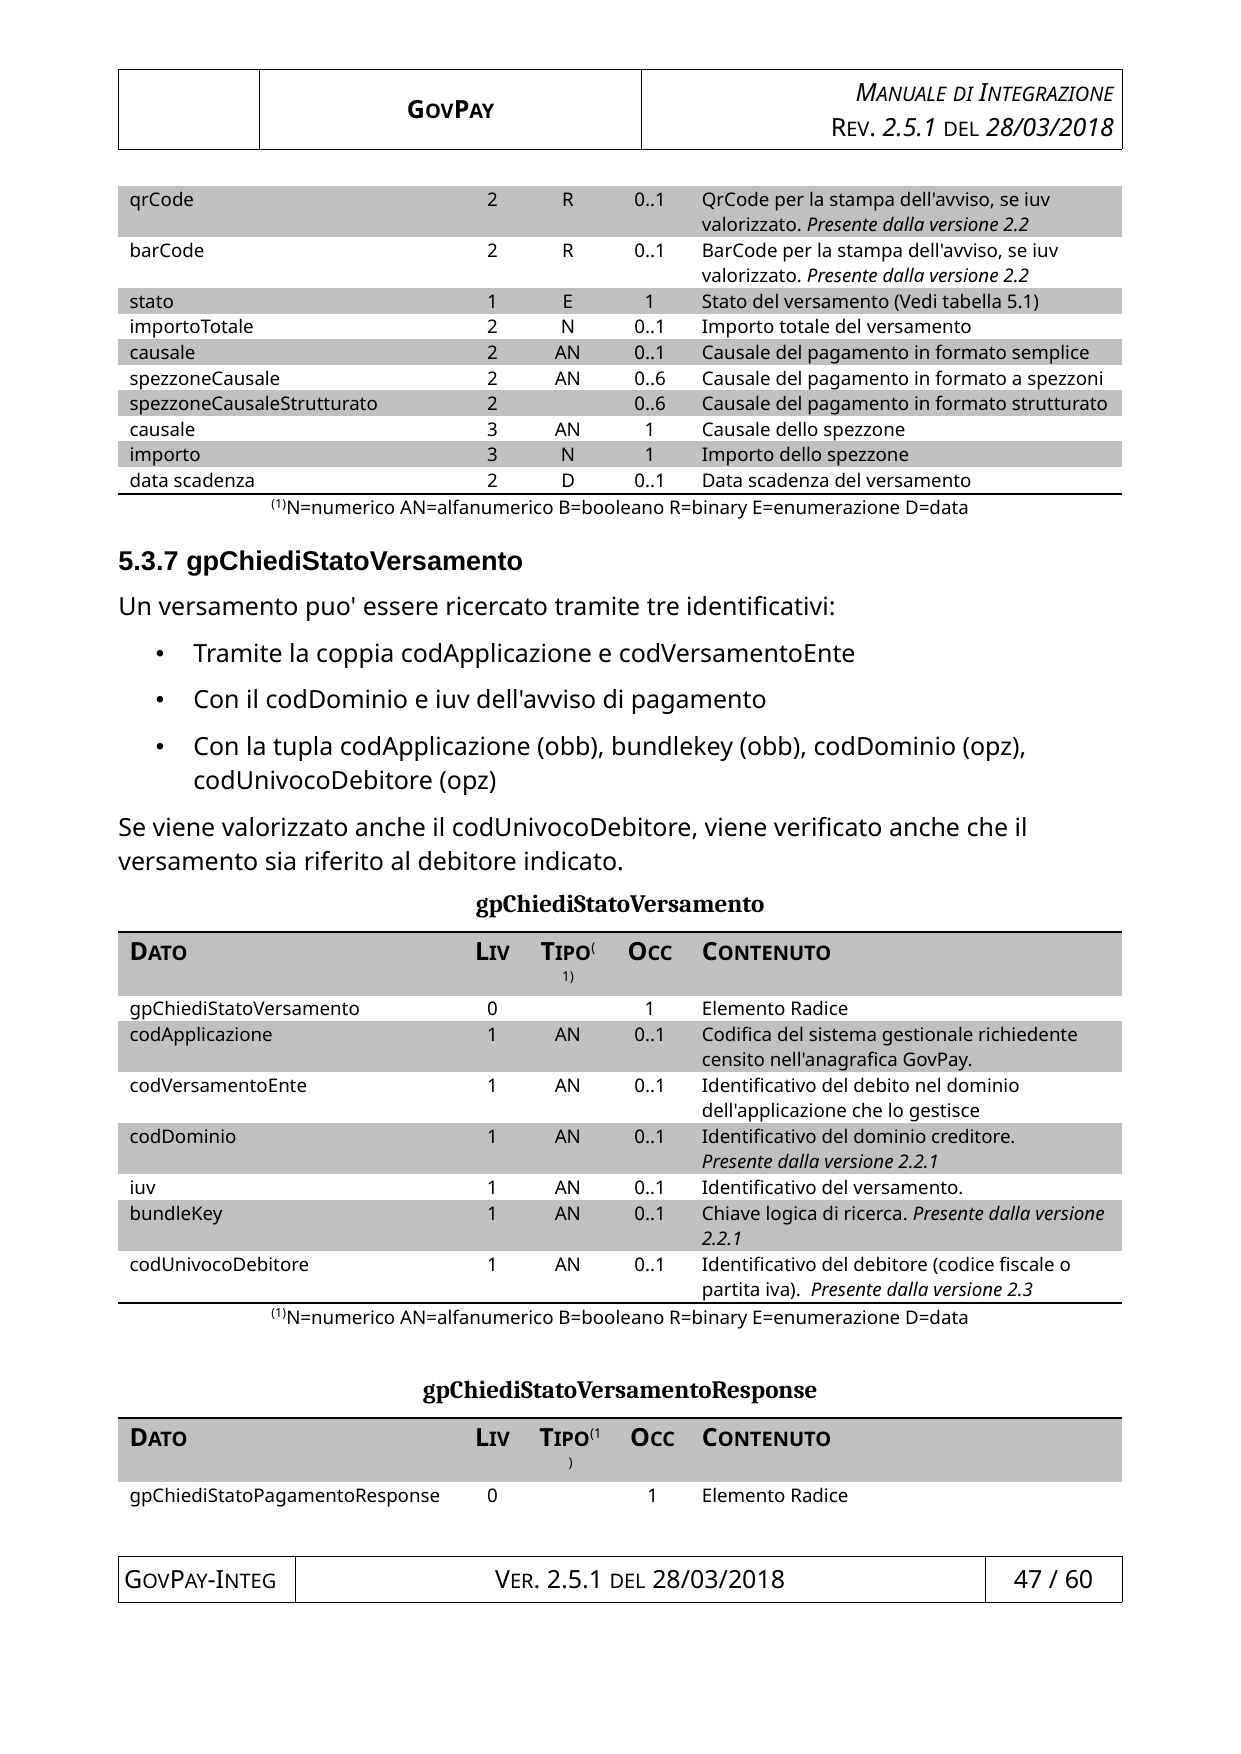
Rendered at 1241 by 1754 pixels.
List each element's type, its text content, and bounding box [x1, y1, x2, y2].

table_cell AN [526, 1123, 609, 1174]
table_cell 0..1 [609, 186, 690, 237]
text (1)N=numerico AN=alfanumerico B=booleano R=binary E=enumerazione D=data [118, 1304, 1122, 1329]
table_cell Importo dello spezzone [690, 441, 1122, 467]
table_cell QrCode per la stampa dell'avviso, se iuv valorizzato. Presente dalla versione 2.2 [690, 186, 1122, 237]
table_cell AN [526, 1200, 609, 1251]
table_cell 0..1 [609, 1200, 690, 1251]
table_cell codVersamentoEnte [118, 1072, 458, 1123]
table_cell 0..1 [609, 1072, 690, 1123]
table_cell Causale dello spezzone [690, 416, 1122, 441]
table_cell Identificativo del debitore (codice fiscale o partita iva). Presente dalla versione 2.3 [690, 1251, 1122, 1302]
table_cell 1 [458, 1072, 526, 1123]
table_cell BarCode per la stampa dell'avviso, se iuv valorizzato. Presente dalla versione 2.2 [690, 237, 1122, 288]
table_cell Tipo(1) [526, 1419, 614, 1482]
table_cell Occ [609, 933, 690, 996]
table_cell Tipo(1) [526, 933, 609, 996]
table_cell 1 [458, 1200, 526, 1251]
table_cell Causale del pagamento in formato semplice [690, 339, 1122, 365]
table_cell [526, 996, 609, 1021]
table_cell Liv [458, 933, 526, 996]
text Se viene valorizzato anche il codUnivocoDebitore, viene verificato anche che il versamento sia riferito al debitore indicato. [118, 809, 1122, 877]
table_cell 0..1 [609, 339, 690, 365]
table_cell Identificativo del debito nel dominio dell'applicazione che lo gestisce [690, 1072, 1122, 1123]
table_cell 2 [458, 467, 526, 492]
table_cell 1 [458, 1174, 526, 1200]
table_cell AN [526, 416, 609, 441]
table_cell 2 [458, 390, 526, 416]
table_cell R [526, 237, 609, 288]
table_cell Causale del pagamento in formato strutturato [690, 390, 1122, 416]
table_cell importoTotale [118, 314, 458, 339]
table_cell 1 [458, 1123, 526, 1174]
table_cell 0..1 [609, 1174, 690, 1200]
table_cell Codifica del sistema gestionale richiedente censito nell'anagrafica GovPay. [690, 1021, 1122, 1072]
table_cell 0..1 [609, 1123, 690, 1174]
table_cell N [526, 314, 609, 339]
table_cell 1 [458, 1021, 526, 1072]
table_cell 1 [609, 996, 690, 1021]
table_cell 3 [458, 416, 526, 441]
table_cell R [526, 186, 609, 237]
table_cell Dato [118, 1419, 458, 1482]
table_cell stato [118, 288, 458, 314]
text Un versamento puo' essere ricercato tramite tre identificativi: [118, 589, 1122, 623]
table_cell 0..1 [609, 237, 690, 288]
table_cell Contenuto [690, 1419, 1122, 1482]
table_cell bundleKey [118, 1200, 458, 1251]
list Con la tupla codApplicazione (obb), bundlekey (obb), codDominio (opz), codUnivocoDebitore (opz) [156, 728, 1122, 797]
table_cell causale [118, 339, 458, 365]
table_cell spezzoneCausale [118, 365, 458, 390]
table_cell 1 [609, 441, 690, 467]
table_cell Elemento Radice [690, 1482, 1122, 1507]
table_cell Importo totale del versamento [690, 314, 1122, 339]
table_cell 0..1 [609, 467, 690, 492]
table_header gpChiediStatoVersamentoResponse [118, 1376, 1122, 1417]
table_cell gpChiediStatoVersamento [118, 996, 458, 1021]
table_cell 1 [609, 288, 690, 314]
table_cell AN [526, 1174, 609, 1200]
table_cell [526, 1482, 614, 1507]
table_cell Stato del versamento (Vedi tabella 5.1) [690, 288, 1122, 314]
table_cell codDominio [118, 1123, 458, 1174]
table_cell 0..1 [609, 1251, 690, 1302]
table_cell codApplicazione [118, 1021, 458, 1072]
table_cell Dato [118, 933, 458, 996]
table_cell iuv [118, 1174, 458, 1200]
table_cell Occ [614, 1419, 690, 1482]
table_cell 3 [458, 441, 526, 467]
subtitle gpChiediStatoVersamento [118, 545, 1122, 576]
table_cell 0 [458, 1482, 526, 1507]
list Tramite la coppia codApplicazione e codVersamentoEnte [156, 635, 1122, 669]
table_cell Chiave logica di ricerca. Presente dalla versione 2.2.1 [690, 1200, 1122, 1251]
table_cell Data scadenza del versamento [690, 467, 1122, 492]
table_cell 0..1 [609, 314, 690, 339]
table_cell AN [526, 1072, 609, 1123]
table_cell E [526, 288, 609, 314]
table_cell Identificativo del versamento. [690, 1174, 1122, 1200]
table_cell 1 [609, 416, 690, 441]
table_cell 2 [458, 186, 526, 237]
table_cell Identificativo del dominio creditore. Presente dalla versione 2.2.1 [690, 1123, 1122, 1174]
table_cell AN [526, 339, 609, 365]
table_cell Elemento Radice [690, 996, 1122, 1021]
table_cell AN [526, 365, 609, 390]
table_cell gpChiediStatoPagamentoResponse [118, 1482, 458, 1507]
table_cell 1 [458, 1251, 526, 1302]
table_cell 2 [458, 314, 526, 339]
table_cell AN [526, 1251, 609, 1302]
table_cell barCode [118, 237, 458, 288]
table_cell spezzoneCausaleStrutturato [118, 390, 458, 416]
text (1)N=numerico AN=alfanumerico B=booleano R=binary E=enumerazione D=data [118, 495, 1122, 520]
table_cell codUnivocoDebitore [118, 1251, 458, 1302]
table_cell 0..1 [609, 1021, 690, 1072]
table_cell 2 [458, 365, 526, 390]
table_cell [526, 390, 609, 416]
table_cell 2 [458, 339, 526, 365]
list Con il codDominio e iuv dell'avviso di pagamento [156, 682, 1122, 716]
table_cell causale [118, 416, 458, 441]
table_cell D [526, 467, 609, 492]
table_cell 0 [458, 996, 526, 1021]
table_cell 0..6 [609, 390, 690, 416]
table_cell 2 [458, 237, 526, 288]
table_cell Contenuto [690, 933, 1122, 996]
table_cell data scadenza [118, 467, 458, 492]
table_cell Liv [458, 1419, 526, 1482]
table_cell 1 [614, 1482, 690, 1507]
table_cell AN [526, 1021, 609, 1072]
table_cell Causale del pagamento in formato a spezzoni [690, 365, 1122, 390]
table_cell qrCode [118, 186, 458, 237]
table_cell importo [118, 441, 458, 467]
table_cell 0..6 [609, 365, 690, 390]
table_cell N [526, 441, 609, 467]
table_header gpChiediStatoVersamento [118, 890, 1122, 931]
table_cell 1 [458, 288, 526, 314]
